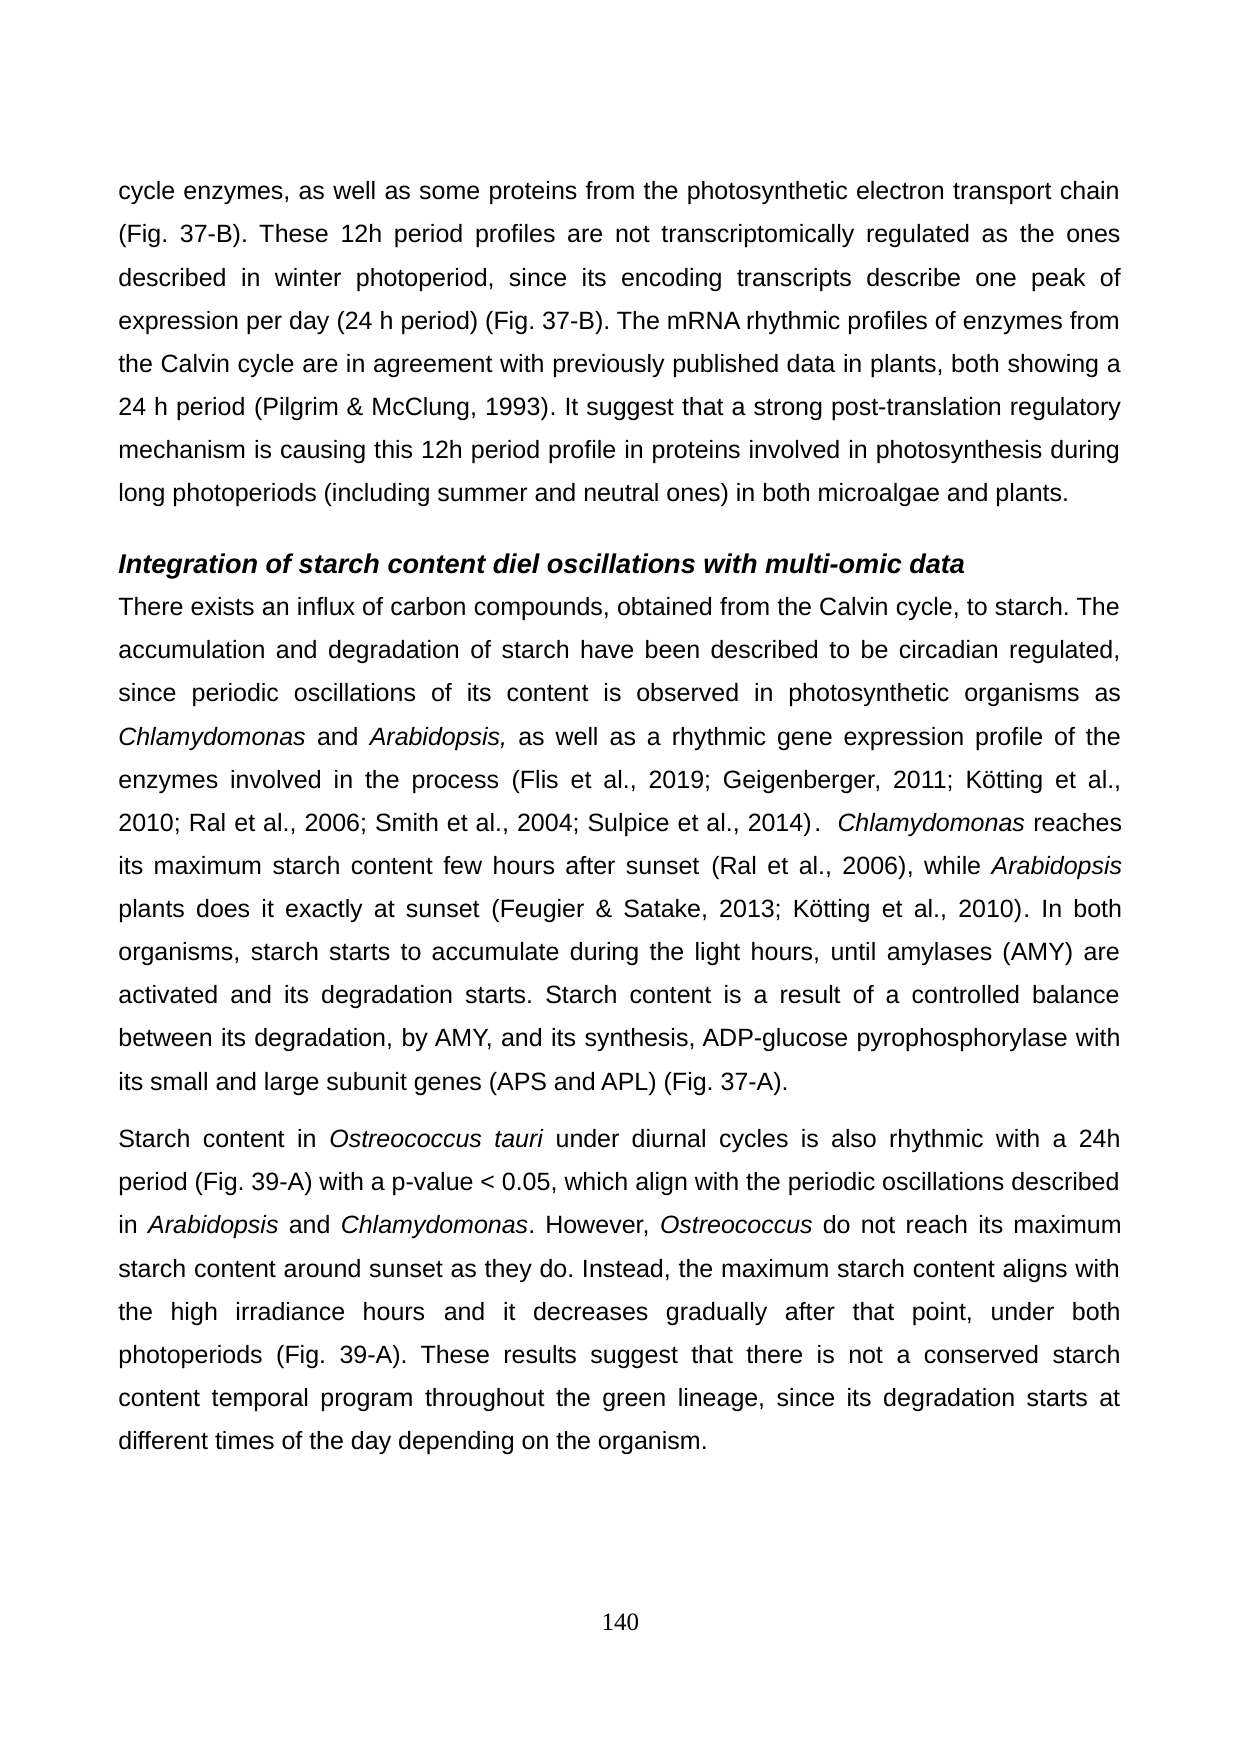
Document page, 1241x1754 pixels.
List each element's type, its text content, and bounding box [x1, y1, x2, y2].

text There exists an influx of carbon compounds, obtained from the Calvin cycle, to starch. The accumulation and degradation of starch have been described to be circadian regulated, since periodic oscillations of its content is observed in photosynthetic organisms as Chlamydomonas and Arabidopsis, as well as a rhythmic gene expression profile of the enzymes involved in the process (Flis et al., 2019; Geigenberger, 2011; Kötting et al., 2010; Ral et al., 2006; Smith et al., 2004; Sulpice et al., 2014)⁠. Chlamydomonas reaches its maximum starch content few hours after sunset (Ral et al., 2006)⁠, while Arabidopsis plants does it exactly at sunset (Feugier & Satake, 2013; Kötting et al., 2010)⁠. In both organisms, starch starts to accumulate during the light hours, until amylases (AMY) are activated and its degradation starts. Starch content is a result of a controlled balance between its degradation, by AMY, and its synthesis, ADP-glucose pyrophosphorylase with its small and large subunit genes (APS and APL) (Fig. 37-A). [118, 592, 1122, 1095]
text Starch content in Ostreococcus tauri under diurnal cycles is also rhythmic with a 24h period (Fig. 39-A) with a p-value < 0.05, which align with the periodic oscillations described in Arabidopsis and Chlamydomonas. However, Ostreococcus do not reach its maximum starch content around sunset as they do. Instead, the maximum starch content aligns with the high irradiance hours and it decreases gradually after that point, under both photoperiods (Fig. 39-A). These results suggest that there is not a conserved starch content temporal program throughout the green lineage, since its degradation starts at different times of the day depending on the organism. [118, 1124, 1122, 1455]
text cycle enzymes, as well as some proteins from the photosynthetic electron transport chain (Fig. 37-B). These 12h period profiles are not transcriptomically regulated as the ones described in winter photoperiod, since its encoding transcripts describe one peak of expression per day (24 h period) (Fig. 37-B). The mRNA rhythmic profiles of enzymes from the Calvin cycle are in agreement with previously published data in plants, both showing a 24 h period (Pilgrim & McClung, 1993)⁠. It suggest that a strong post-translation regulatory mechanism is causing this 12h period profile in proteins involved in photosynthesis during long photoperiods (including summer and neutral ones) in both microalgae and plants. [118, 176, 1122, 507]
subtitle Integration of starch content diel oscillations with multi-omic data [118, 548, 1122, 580]
